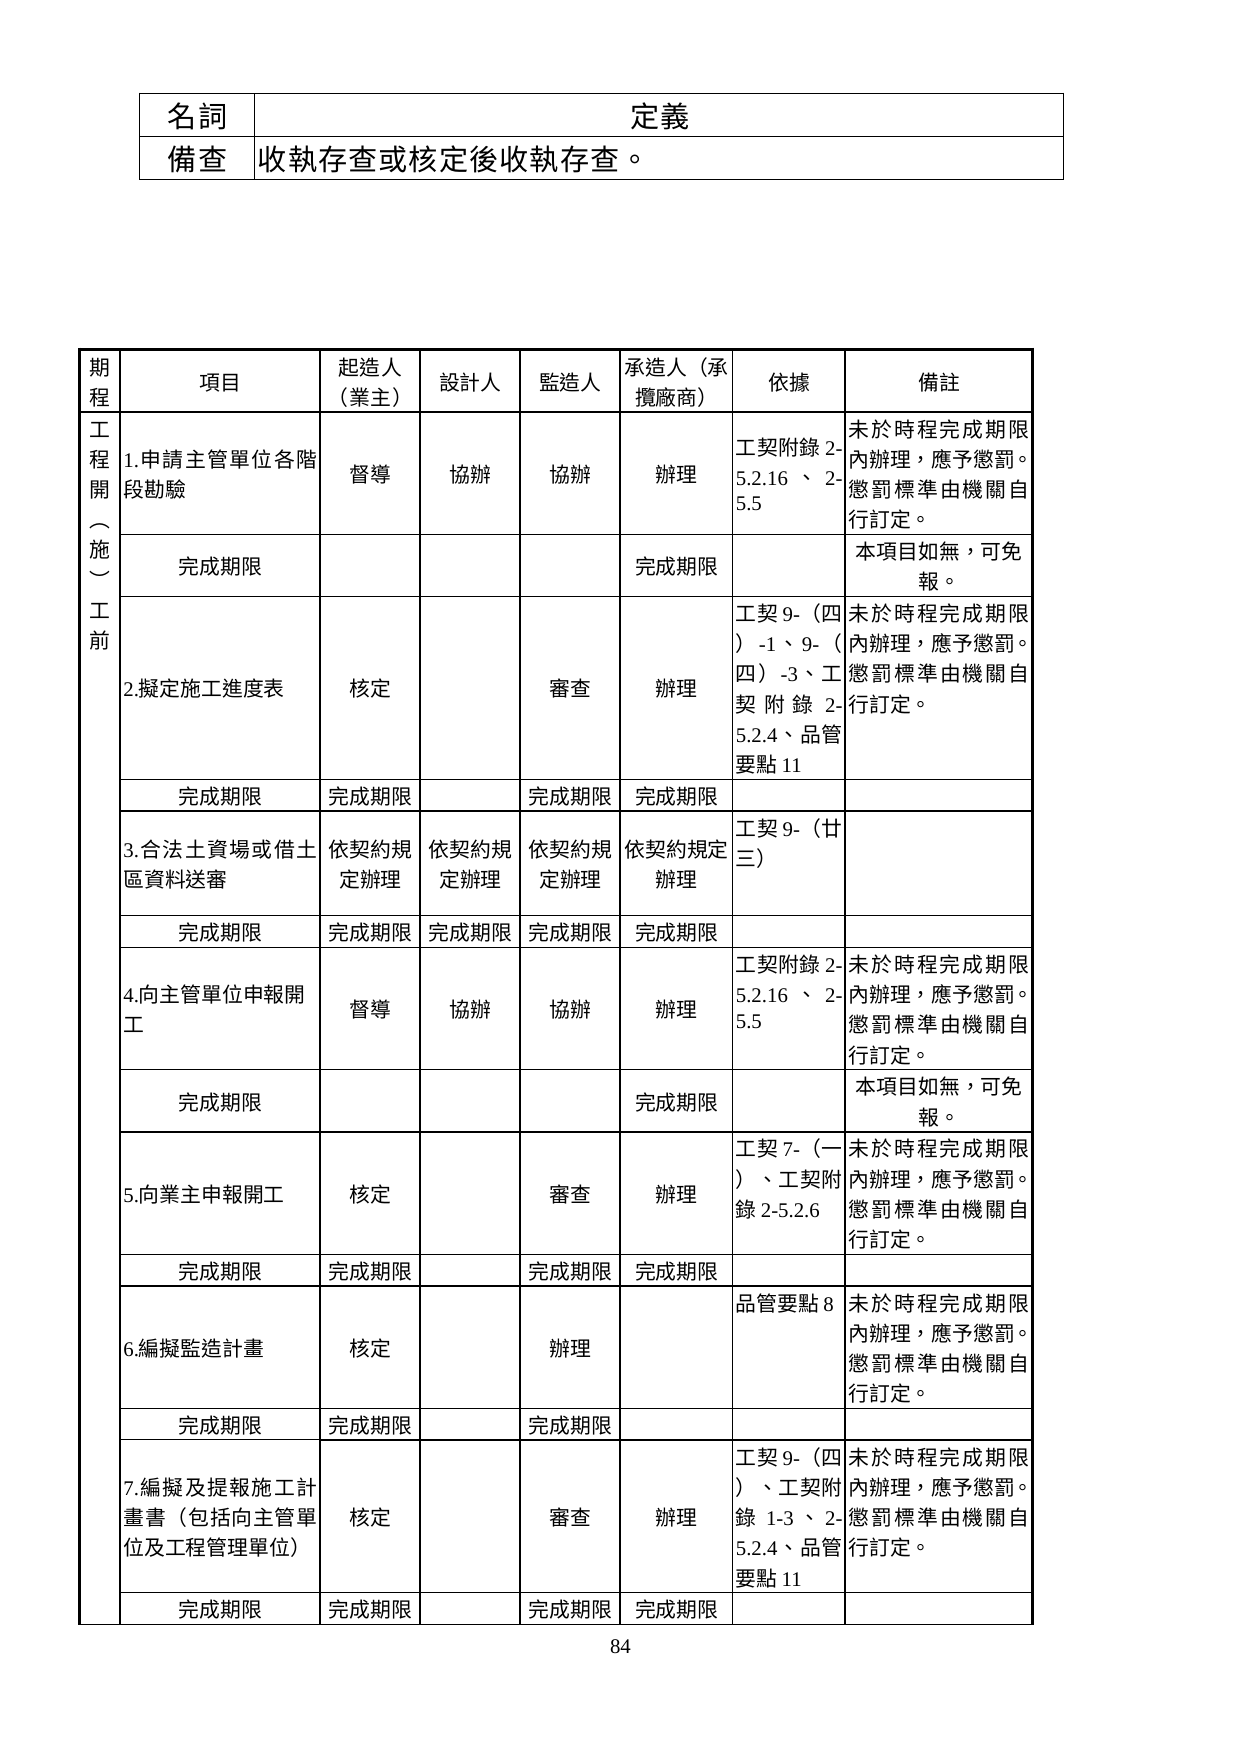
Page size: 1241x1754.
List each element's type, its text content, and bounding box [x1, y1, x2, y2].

table_cell 收執存查或核定後收執存查。 [255, 137, 1063, 179]
table_cell [846, 1409, 1031, 1439]
table_cell 完成期限 [321, 916, 419, 947]
table_cell 完成期限 [121, 1409, 319, 1439]
table_cell 未於時程完成期限內辦理，應予懲罰。 懲罰標準由機關自行訂定。 [846, 1133, 1031, 1253]
table_cell [846, 1593, 1031, 1624]
table_cell 未於時程完成期限內辦理，應予懲罰。 懲罰標準由機關自行訂定。 [846, 948, 1031, 1069]
table_cell 完成期限 [121, 1070, 319, 1131]
table_cell [733, 1255, 844, 1285]
table_cell 未於時程完成期限內辦理，應予懲罰。 懲罰標準由機關自行訂定。 [846, 413, 1031, 534]
table_cell [521, 535, 619, 596]
table_cell 5.向業主申報開工 [121, 1133, 319, 1253]
table_cell [321, 1070, 419, 1131]
table_cell 審查 [521, 597, 619, 778]
table_cell [421, 1070, 519, 1131]
table_cell [733, 1593, 844, 1624]
table_cell 審查 [521, 1133, 619, 1253]
table_cell 完成期限 [521, 916, 619, 947]
table_cell [321, 535, 419, 596]
table_cell [846, 1255, 1031, 1285]
table_cell [733, 535, 844, 596]
table_cell 未於時程完成期限內辦理，應予懲罰。 懲罰標準由機關自行訂定。 [846, 1287, 1031, 1408]
table_cell [421, 1287, 519, 1408]
table_cell 完成期限 [621, 780, 732, 810]
table_cell 3.合法土資場或借土區資料送審 [121, 812, 319, 915]
table_cell 本項目如無，可免報。 [846, 1070, 1031, 1131]
table_header 設計人 [421, 351, 519, 411]
table_cell 核定 [321, 597, 419, 778]
table_cell 協辦 [521, 413, 619, 534]
table_cell 依契約規定辦理 [321, 812, 419, 915]
table_cell 依契約規定辦理 [421, 812, 519, 915]
table_cell 品管要點8 [733, 1287, 844, 1408]
table_cell 依契約規定辦理 [621, 812, 732, 915]
table_header 備註 [846, 351, 1031, 411]
table_cell 完成期限 [521, 1593, 619, 1624]
table_cell 2.擬定施工進度表 [121, 597, 319, 778]
table_cell [421, 597, 519, 778]
table_cell 完成期限 [621, 916, 732, 947]
table_cell 辦理 [621, 1133, 732, 1253]
table_cell [733, 1409, 844, 1439]
table_cell [621, 1409, 732, 1439]
table_cell 工契9-（四）、工契附錄1-3、2-5.2.4、品管要點11 [733, 1441, 844, 1592]
table_cell 完成期限 [621, 1070, 732, 1131]
table_cell [846, 780, 1031, 810]
table_cell 6.編擬監造計畫 [121, 1287, 319, 1408]
table_cell 協辦 [421, 413, 519, 534]
table_cell 完成期限 [321, 1593, 419, 1624]
table_cell 7.編擬及提報施工計畫書（包括向主管單位及工程管理單位） [121, 1440, 319, 1592]
table_header 監造人 [521, 351, 619, 411]
table_cell 工契9-（四）-1、9-（四）-3、工契附錄2-5.2.4、品管要點11 [733, 597, 844, 778]
table_cell 核定 [321, 1441, 419, 1592]
table_cell 完成期限 [621, 535, 732, 596]
table_cell [733, 1070, 844, 1131]
table_cell 完成期限 [621, 1593, 732, 1624]
table_cell 辦理 [621, 1441, 732, 1592]
table_cell 完成期限 [621, 1255, 732, 1285]
table_cell 完成期限 [521, 1255, 619, 1285]
table_cell 依契約規定辦理 [521, 812, 619, 915]
table_cell 4.向主管單位申報開 工 [121, 948, 319, 1069]
table_cell 審查 [521, 1441, 619, 1592]
table_cell 辦理 [521, 1287, 619, 1408]
table_cell [846, 916, 1031, 947]
table_cell 未於時程完成期限內辦理，應予懲罰。 懲罰標準由機關自行訂定。 [846, 1441, 1031, 1592]
table_header 項目 [121, 351, 319, 411]
table_cell 完成期限 [321, 780, 419, 810]
table_cell [421, 1255, 519, 1285]
table_cell [733, 780, 844, 810]
table_cell [421, 1441, 519, 1592]
table_cell [421, 1593, 519, 1624]
table_header 期程 [81, 351, 119, 411]
table_header 名詞 [140, 94, 254, 136]
table_cell [421, 1133, 519, 1253]
table_cell 完成期限 [521, 780, 619, 810]
table_cell [733, 916, 844, 947]
table_cell 核定 [321, 1287, 419, 1408]
table_cell 協辦 [521, 948, 619, 1069]
table_header 依據 [733, 351, 844, 411]
table_cell 辦理 [621, 413, 732, 534]
table_cell 核定 [321, 1133, 419, 1253]
table_cell 完成期限 [121, 916, 319, 947]
table_cell 完成期限 [321, 1409, 419, 1439]
table_cell 完成期限 [121, 780, 319, 810]
table_cell 工契7-（一）、工契附錄2-5.2.6 [733, 1133, 844, 1253]
table_cell [421, 780, 519, 810]
table_cell 未於時程完成期限內辦理，應予懲罰。 懲罰標準由機關自行訂定。 [846, 597, 1031, 778]
table_cell 工契附錄2-5.2.16、2-5.5 [733, 413, 844, 534]
table_cell 完成期限 [121, 1593, 319, 1624]
table_cell 工契附錄2-5.2.16、2-5.5 [733, 948, 844, 1069]
table_cell [521, 1070, 619, 1131]
table_cell 本項目如無，可免報。 [846, 535, 1031, 596]
table_cell 辦理 [621, 597, 732, 778]
table_cell 督導 [321, 413, 419, 534]
table_cell 完成期限 [121, 1255, 319, 1285]
table_header 起造人 （業主） [321, 351, 419, 411]
table_header 承造人（承攬廠商） [621, 351, 732, 411]
table_cell 協辦 [421, 948, 519, 1069]
table_cell 1.申請主管單位各階段勘驗 [121, 413, 319, 534]
table_cell 辦理 [621, 948, 732, 1069]
table_cell 完成期限 [421, 916, 519, 947]
table_cell 完成期限 [121, 535, 319, 596]
table_cell 完成期限 [521, 1409, 619, 1439]
table_cell 備查 [140, 137, 254, 179]
table_cell [421, 1409, 519, 1439]
table_cell 工契9-（廿三） [733, 812, 844, 915]
table_header 定義 [255, 94, 1063, 136]
table_cell 完成期限 [321, 1255, 419, 1285]
table_cell [621, 1287, 732, 1408]
table_cell [846, 812, 1031, 915]
table_cell [421, 535, 519, 596]
table_cell 督導 [321, 948, 419, 1069]
table_cell 工程開︵施︶工前 [81, 413, 119, 1624]
